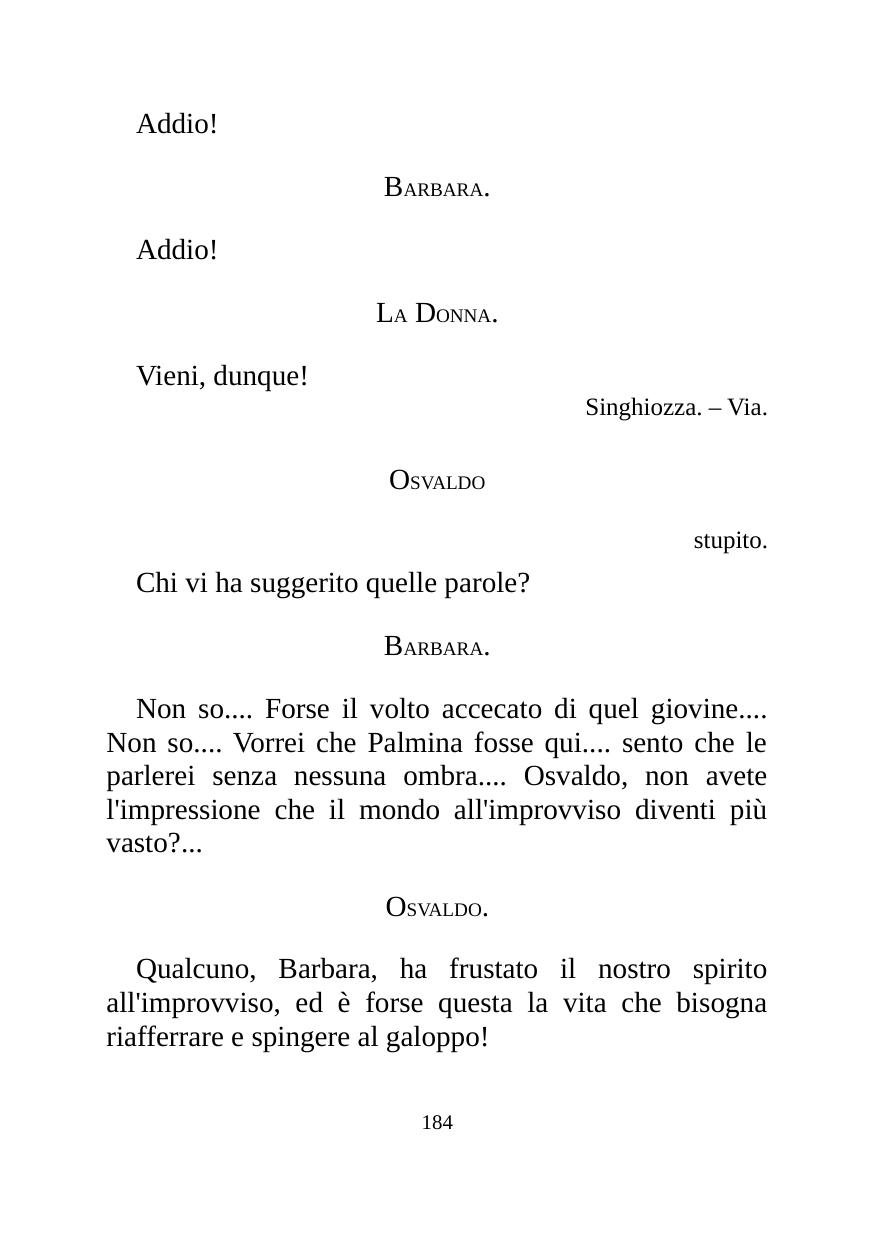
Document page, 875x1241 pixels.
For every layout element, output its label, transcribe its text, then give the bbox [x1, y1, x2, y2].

text stupito. [431, 525, 768, 554]
text Addio! [106, 232, 768, 266]
text Barbara. [106, 169, 768, 203]
text Osvaldo [106, 462, 768, 495]
text Osvaldo. [106, 889, 768, 922]
text Barbara. [106, 628, 768, 662]
text Singhiozza. – Via. [431, 392, 768, 421]
text Addio! [106, 106, 768, 140]
text Qualcuno, Barbara, ha frustato il nostro spirito all'improvviso, ed è forse questa la vita che bisogna riafferrare e spingere al galoppo! [106, 952, 768, 1052]
text Chi vi ha suggerito quelle parole? [106, 565, 768, 599]
text Vieni, dunque! [106, 358, 768, 392]
text La Donna. [106, 295, 768, 329]
text Non so.... Forse il volto accecato di quel giovine.... Non so.... Vorrei che Palmina fosse qui.... sento che le parlerei senza nessuna ombra.... Osvaldo, non avete l'impressione che il mondo all'improvviso diventi più vasto?... [106, 691, 768, 859]
